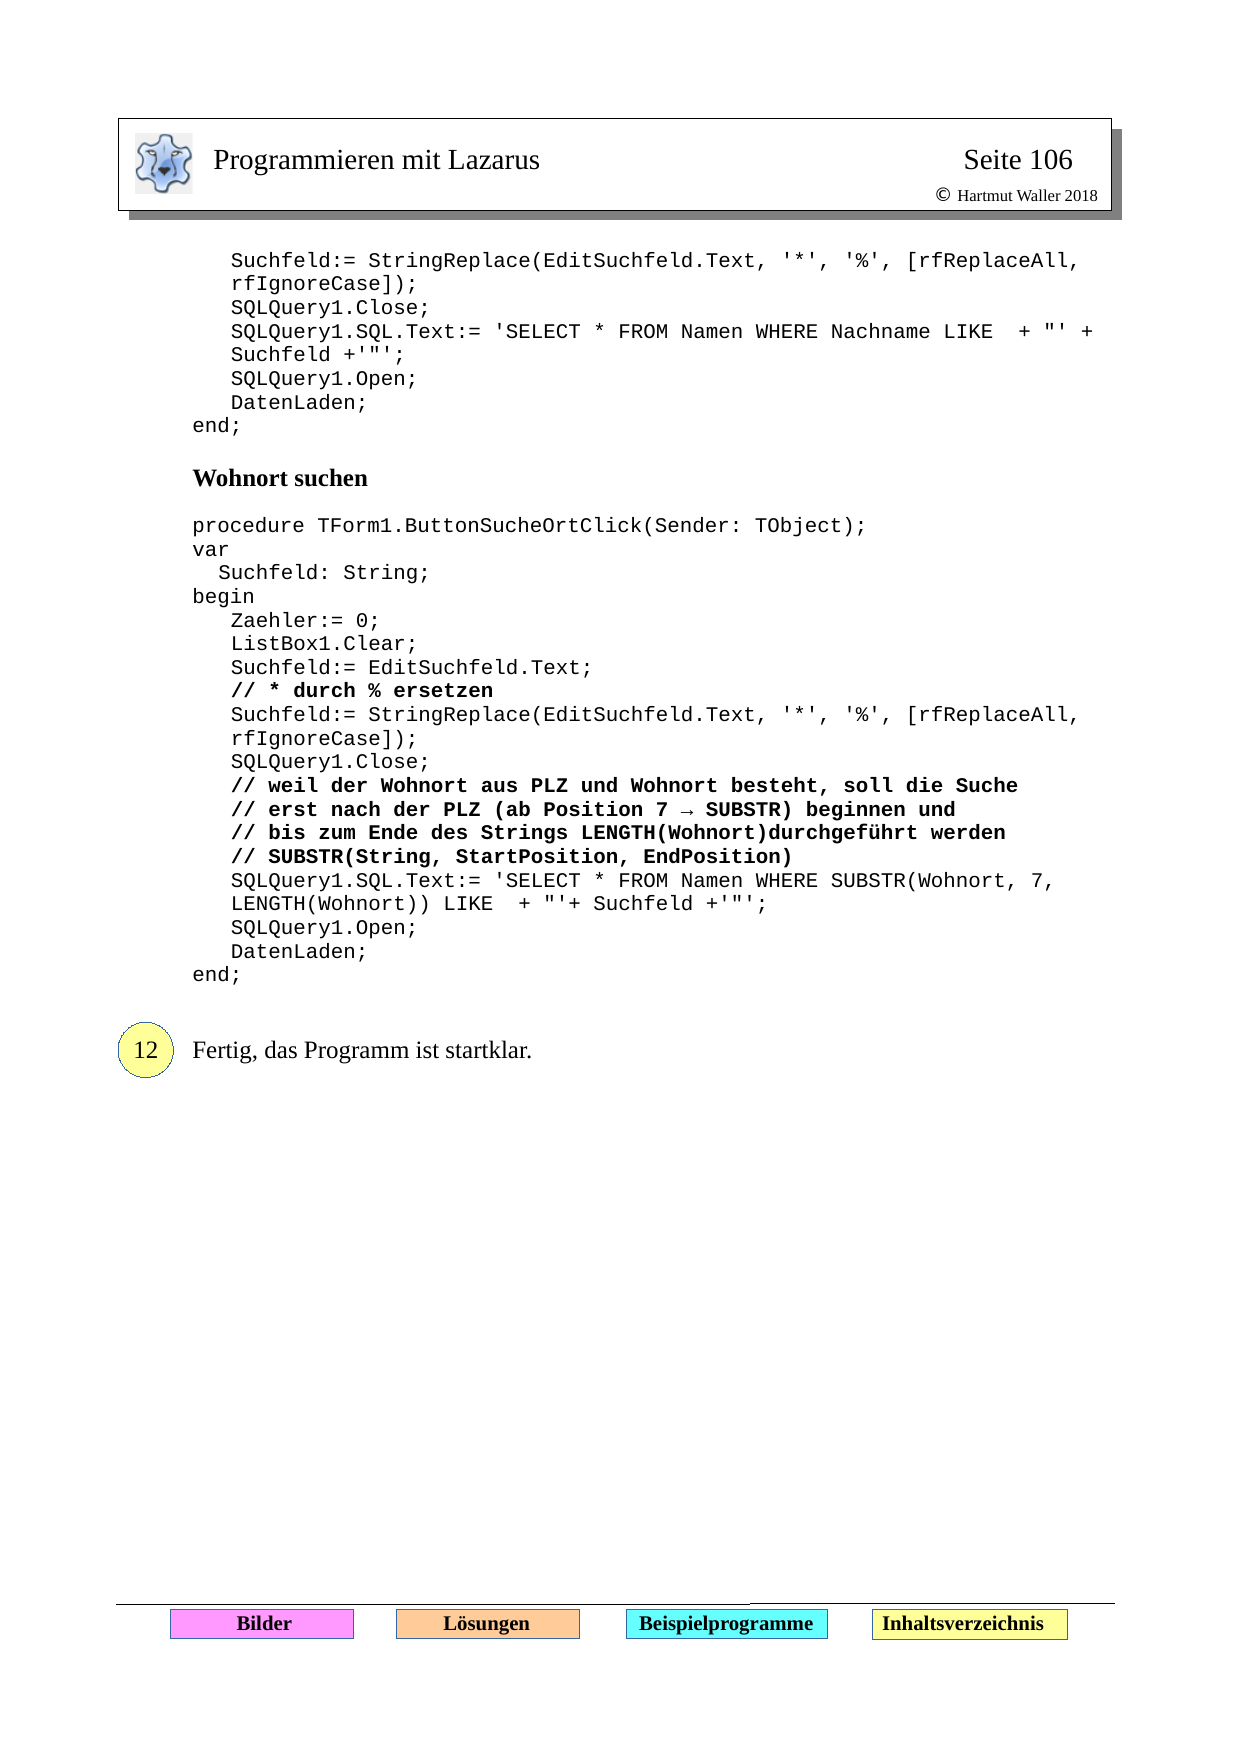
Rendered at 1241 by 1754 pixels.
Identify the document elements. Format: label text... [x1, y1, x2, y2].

text // weil der Wohnort aus PLZ und Wohnort besteht, soll die Suche [118, 775, 1122, 799]
text SQLQuery1.Open; [118, 368, 1122, 392]
text // * durch % ersetzen [118, 681, 1122, 704]
text end; [118, 415, 1122, 439]
text Fertig, das Programm ist startklar. [170, 1035, 1122, 1064]
text ListBox1.Clear; [118, 633, 1122, 657]
picture [135, 133, 193, 194]
text // SUBSTR(String, StartPosition, EndPosition) [118, 846, 1122, 870]
text SQLQuery1.Open; [118, 917, 1122, 941]
text Wohnort suchen [118, 463, 1122, 491]
text SQLQuery1.Close; [118, 297, 1122, 321]
text Suchfeld:= StringReplace(EditSuchfeld.Text, '*', '%', [rfReplaceAll, rfIgnoreCase]); [118, 250, 1122, 297]
text SQLQuery1.SQL.Text:= 'SELECT * FROM Namen WHERE SUBSTR(Wohnort, 7, LENGTH(Wohnort)) LIKE + "'+ Suchfeld +'"'; [118, 870, 1122, 917]
text // erst nach der PLZ (ab Position 7 → SUBSTR) beginnen und [118, 799, 1122, 822]
text DatenLaden; [118, 941, 1122, 964]
text Suchfeld:= StringReplace(EditSuchfeld.Text, '*', '%', [rfReplaceAll, rfIgnoreCase]); [118, 704, 1122, 751]
text SQLQuery1.SQL.Text:= 'SELECT * FROM Namen WHERE Nachname LIKE + "' + Suchfeld +'"'; [118, 321, 1122, 368]
text end; [118, 964, 1122, 988]
text Suchfeld: String; [118, 562, 1122, 586]
text DatenLaden; [118, 392, 1122, 415]
text var [118, 539, 1122, 562]
text begin [118, 586, 1122, 609]
text procedure TForm1.ButtonSucheOrtClick(Sender: TObject); [118, 515, 1122, 539]
text Suchfeld:= EditSuchfeld.Text; [118, 657, 1122, 681]
text // bis zum Ende des Strings LENGTH(Wohnort)durchgeführt werden [118, 822, 1122, 846]
text Zaehler:= 0; [118, 609, 1122, 633]
text SQLQuery1.Close; [118, 751, 1122, 775]
